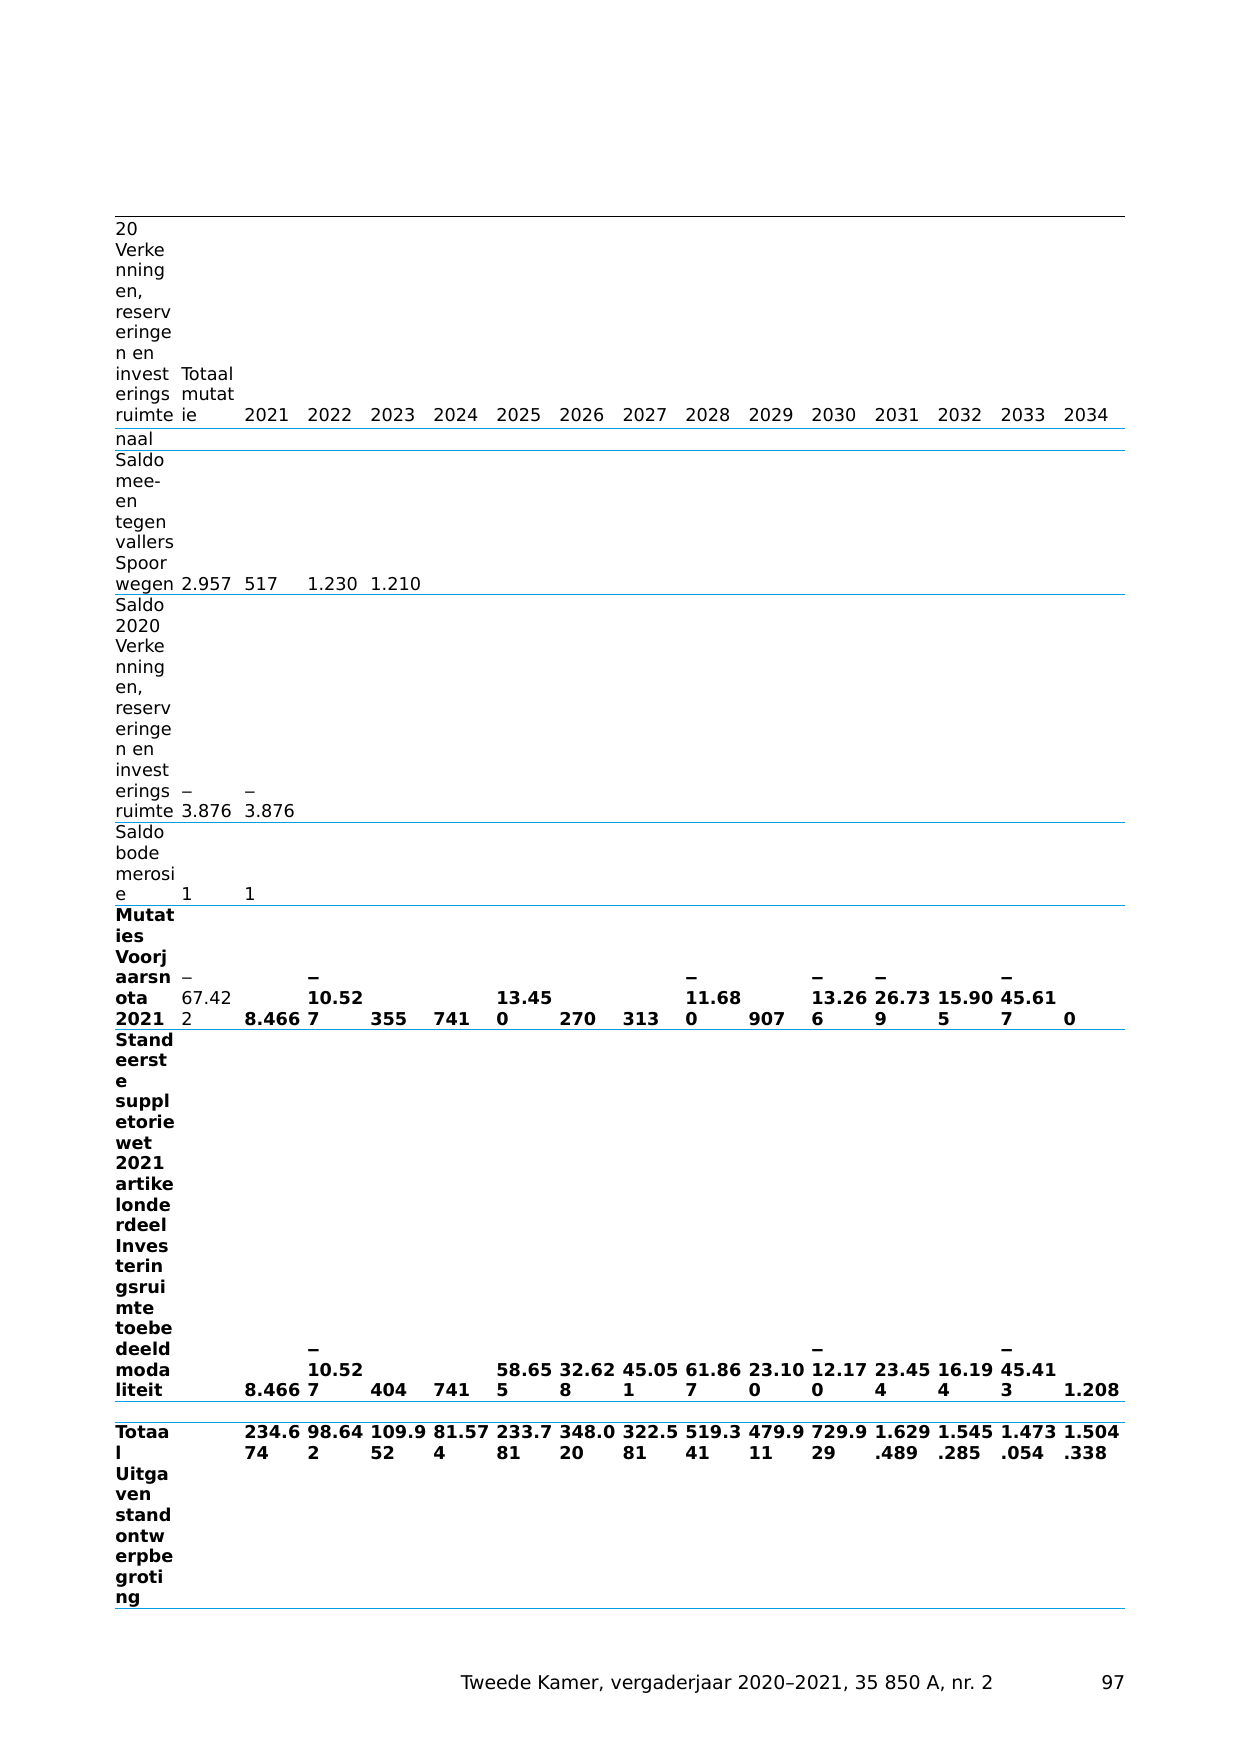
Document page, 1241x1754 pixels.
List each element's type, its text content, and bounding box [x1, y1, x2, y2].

table_cell [619, 823, 682, 905]
table_cell [871, 595, 934, 822]
table_cell [682, 595, 745, 822]
table_cell naal [115, 429, 178, 449]
table_cell 1.545.285 [934, 1423, 997, 1608]
table_cell [934, 451, 997, 594]
table_cell [745, 823, 808, 905]
table_cell 2022 [304, 217, 367, 428]
table_cell [682, 429, 745, 449]
table_header Tabel 18 Artikel 20 Verkenningen, reserveringen en investeringsruimte (Bedragen x € 1.000) [115, 191, 1125, 216]
table_cell [367, 823, 430, 905]
table_cell [493, 451, 556, 594]
table_cell [871, 1402, 934, 1422]
table_cell [745, 595, 808, 822]
table_cell [178, 1402, 241, 1422]
table_cell 81.574 [430, 1423, 493, 1608]
table_cell ‒ 26.739 [871, 906, 934, 1029]
table_cell [808, 429, 871, 449]
table_cell [934, 429, 997, 449]
table_cell 1.210 [367, 451, 430, 594]
table_cell 2034 [1060, 217, 1125, 428]
table_cell [493, 595, 556, 822]
table_cell 907 [745, 906, 808, 1029]
table_cell ‒ 45.413 [998, 1030, 1060, 1401]
table_cell Stand eerste suppletorie wet 2021 artikelonderdeel Investeringsruimte toebedeeld modaliteit [115, 1030, 178, 1401]
table_cell [430, 451, 493, 594]
table_cell 741 [430, 906, 493, 1029]
table_cell [934, 595, 997, 822]
table_cell [871, 823, 934, 905]
table_cell 61.867 [682, 1030, 745, 1401]
table_cell 98.642 [304, 1423, 367, 1608]
table_cell ‒ 45.617 [998, 906, 1060, 1029]
table_cell 2029 [745, 217, 808, 428]
table_cell 355 [367, 906, 430, 1029]
table_cell 270 [556, 906, 619, 1029]
table_cell [808, 823, 871, 905]
table_cell 2021 [241, 217, 304, 428]
table_cell 1.473.054 [998, 1423, 1060, 1608]
table_cell 109.952 [367, 1423, 430, 1608]
table_cell [871, 429, 934, 449]
table_cell [871, 451, 934, 594]
table_cell 2025 [493, 217, 556, 428]
table_cell 404 [367, 1030, 430, 1401]
table_cell [1060, 451, 1125, 594]
table_cell ‒ 13.266 [808, 906, 871, 1029]
table_cell [367, 595, 430, 822]
table_cell [1060, 1402, 1125, 1422]
table_cell ‒ 3.876 [241, 595, 304, 822]
table_cell [241, 429, 304, 449]
table_cell 348.020 [556, 1423, 619, 1608]
table_cell [808, 595, 871, 822]
table_cell 2023 [367, 217, 430, 428]
table_cell 16.194 [934, 1030, 997, 1401]
table_cell [998, 1402, 1060, 1422]
table_cell [556, 1402, 619, 1422]
table_cell 13.450 [493, 906, 556, 1029]
table_cell 1.208 [1060, 1030, 1125, 1401]
table_cell ‒ 10.527 [304, 906, 367, 1029]
table_cell [241, 1402, 304, 1422]
table_cell 8.466 [241, 1030, 304, 1401]
table_cell 8.466 [241, 906, 304, 1029]
table_cell ‒ 3.876 [178, 595, 241, 822]
table_cell 233.781 [493, 1423, 556, 1608]
table_cell 519.341 [682, 1423, 745, 1608]
table_cell 2028 [682, 217, 745, 428]
table_cell [304, 595, 367, 822]
table_cell [430, 595, 493, 822]
table_cell 1.629.489 [871, 1423, 934, 1608]
table_cell [493, 823, 556, 905]
table_cell [745, 429, 808, 449]
table_cell [619, 1402, 682, 1422]
table_cell [998, 451, 1060, 594]
table_cell 1.230 [304, 451, 367, 594]
table_cell [115, 1402, 178, 1422]
table_cell [1060, 595, 1125, 822]
table_cell [178, 1030, 241, 1401]
table_cell 23.454 [871, 1030, 934, 1401]
table_cell 322.581 [619, 1423, 682, 1608]
table_cell 2024 [430, 217, 493, 428]
table_cell [682, 823, 745, 905]
table_cell [367, 1402, 430, 1422]
table_cell [1060, 429, 1125, 449]
table_cell ‒ 10.527 [304, 1030, 367, 1401]
table_cell [998, 429, 1060, 449]
table_cell 234.674 [241, 1423, 304, 1608]
table_cell 517 [241, 451, 304, 594]
table_cell [619, 595, 682, 822]
table_cell [178, 1423, 241, 1608]
table_cell [493, 429, 556, 449]
table_cell 58.655 [493, 1030, 556, 1401]
table_cell [556, 451, 619, 594]
table_cell 313 [619, 906, 682, 1029]
table_cell ‒ 67.422 [178, 906, 241, 1029]
table_cell 15.905 [934, 906, 997, 1029]
table_cell Totaal Uitgaven stand ontwerpbegroting [115, 1423, 178, 1608]
table_cell Totaal mutatie [178, 217, 241, 428]
table_cell 2031 [871, 217, 934, 428]
table_cell [934, 1402, 997, 1422]
table_cell 2027 [619, 217, 682, 428]
table_cell [493, 1402, 556, 1422]
table_cell 23.100 [745, 1030, 808, 1401]
table_cell 32.628 [556, 1030, 619, 1401]
table_cell 1 [241, 823, 304, 905]
table_cell ‒ 11.680 [682, 906, 745, 1029]
table_cell [619, 429, 682, 449]
table_cell Saldo mee- en tegenvallers Spoorwegen [115, 451, 178, 594]
table_cell [808, 451, 871, 594]
table_cell [682, 451, 745, 594]
table_cell [808, 1402, 871, 1422]
table_cell [556, 823, 619, 905]
table_cell ‒ 12.170 [808, 1030, 871, 1401]
table_cell [619, 451, 682, 594]
table_cell 20 Verkenningen, reserveringen en investeringsruimte [115, 217, 178, 428]
table_cell [1060, 823, 1125, 905]
table_cell [556, 595, 619, 822]
table_cell [556, 429, 619, 449]
table_cell 45.051 [619, 1030, 682, 1401]
table_cell [178, 429, 241, 449]
table_cell 2.957 [178, 451, 241, 594]
table_cell [934, 823, 997, 905]
table_cell [430, 1402, 493, 1422]
table_cell 1 [178, 823, 241, 905]
table_cell [745, 1402, 808, 1422]
table_cell 729.929 [808, 1423, 871, 1608]
table_cell [745, 451, 808, 594]
table_cell [998, 823, 1060, 905]
table_cell 2030 [808, 217, 871, 428]
table_cell Mutaties Voorjaarsnota 2021 [115, 906, 178, 1029]
table_cell [304, 1402, 367, 1422]
table_cell [998, 595, 1060, 822]
table_cell Saldo 2020 Verkenningen, reserveringen en investeringsruimte [115, 595, 178, 822]
table_cell [430, 823, 493, 905]
table_cell 2033 [998, 217, 1060, 428]
table_cell [682, 1402, 745, 1422]
table_cell [304, 429, 367, 449]
table_cell 0 [1060, 906, 1125, 1029]
table_cell 741 [430, 1030, 493, 1401]
table_cell [304, 823, 367, 905]
table_cell 479.911 [745, 1423, 808, 1608]
table_cell 2026 [556, 217, 619, 428]
table_cell Saldo bodemerosie [115, 823, 178, 905]
table_cell 1.504.338 [1060, 1423, 1125, 1608]
table_cell [430, 429, 493, 449]
table_cell [367, 429, 430, 449]
table_cell 2032 [934, 217, 997, 428]
